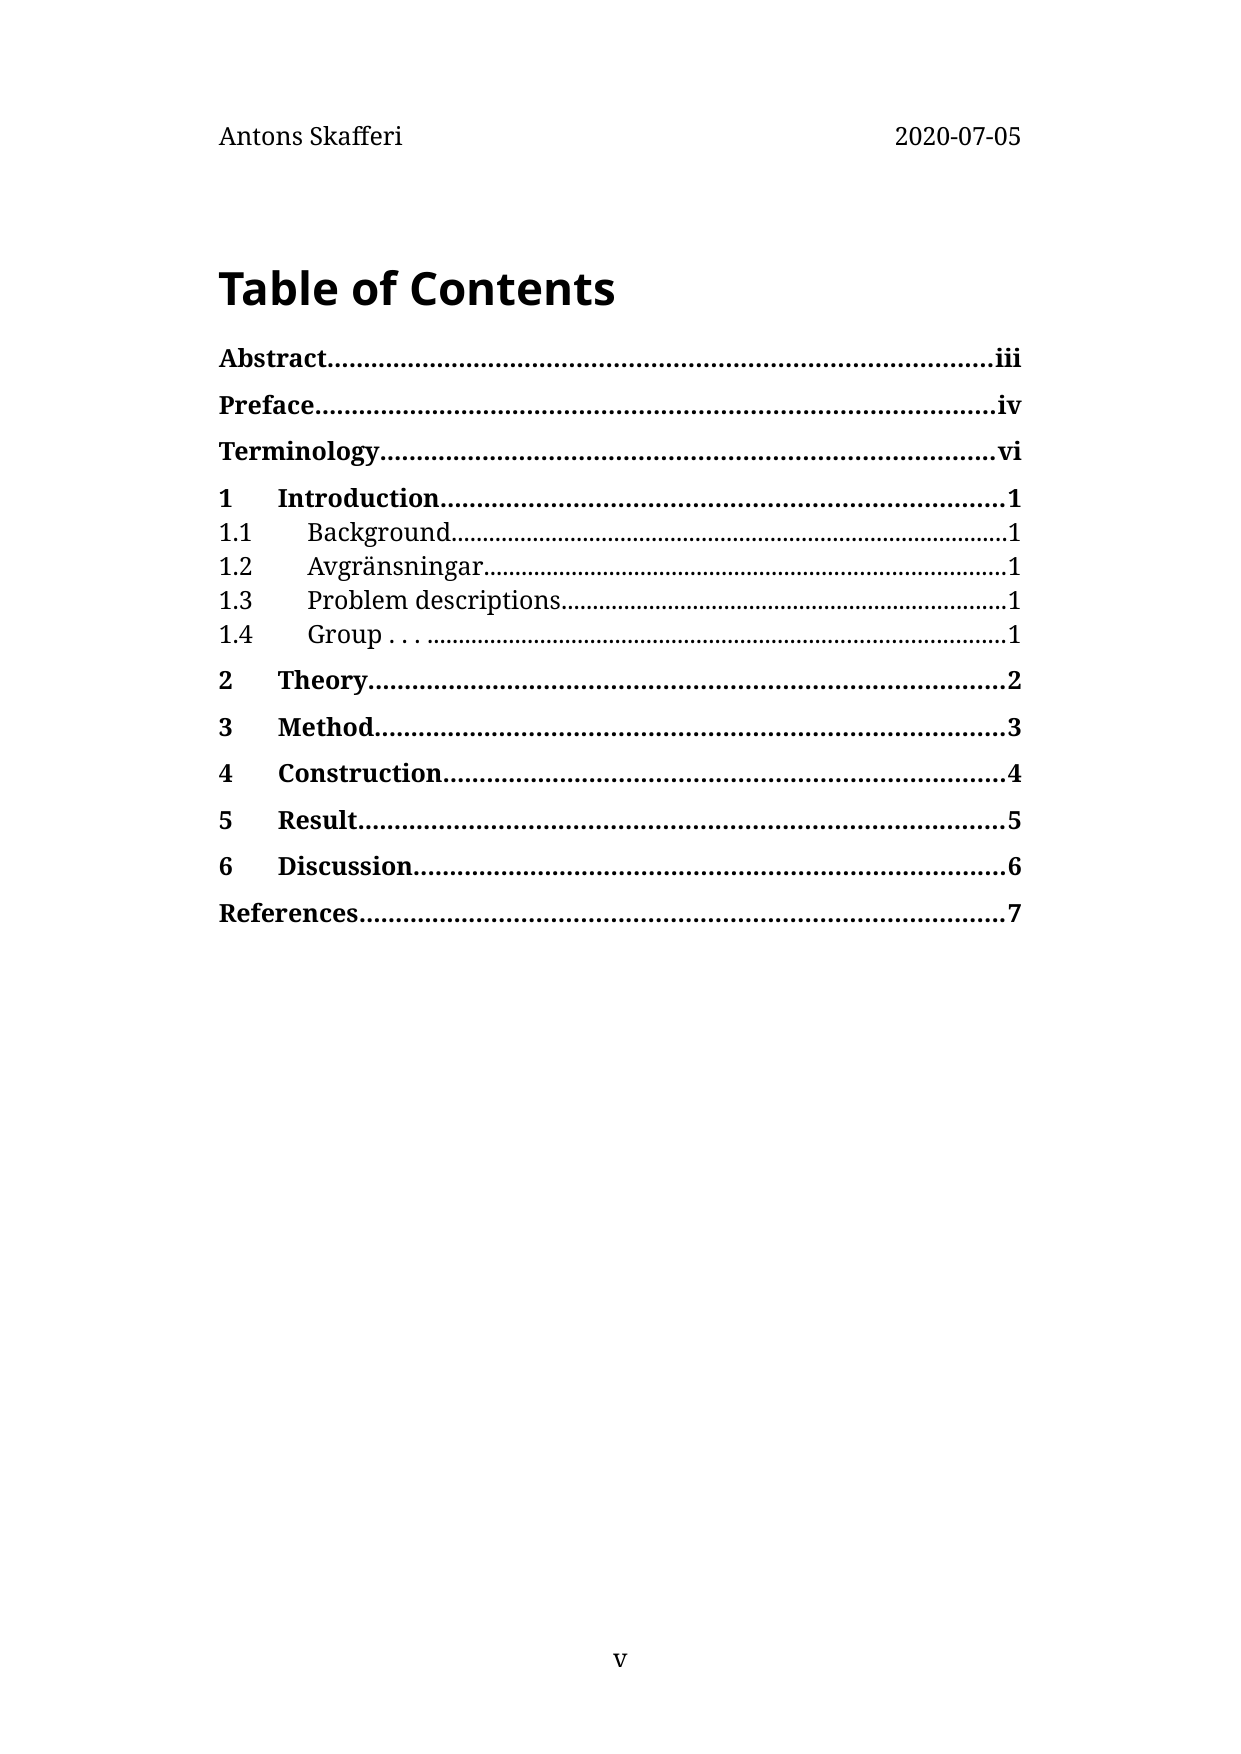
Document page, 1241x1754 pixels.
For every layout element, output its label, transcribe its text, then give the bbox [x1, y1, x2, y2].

text Abstract iii [218, 341, 1022, 375]
text 1.1 Background 1 [218, 514, 1022, 548]
text 2 Theory 2 [218, 663, 1022, 697]
text 1.2 Avgränsningar 1 [218, 548, 1022, 582]
text 6 Discussion 6 [218, 849, 1022, 883]
subtitle Table of Contents [218, 257, 1022, 319]
text 5 Result 5 [218, 802, 1022, 836]
text 1.3 Problem descriptions 1 [218, 582, 1022, 617]
text 4 Construction 4 [218, 756, 1022, 790]
text 1.4 Group . . . . 1 [218, 617, 1022, 651]
text Preface iv [218, 387, 1022, 421]
text Terminology vi [218, 434, 1022, 468]
text 1 Introduction 1 [218, 480, 1022, 514]
text References 7 [218, 895, 1022, 929]
text 3 Method 3 [218, 709, 1022, 743]
